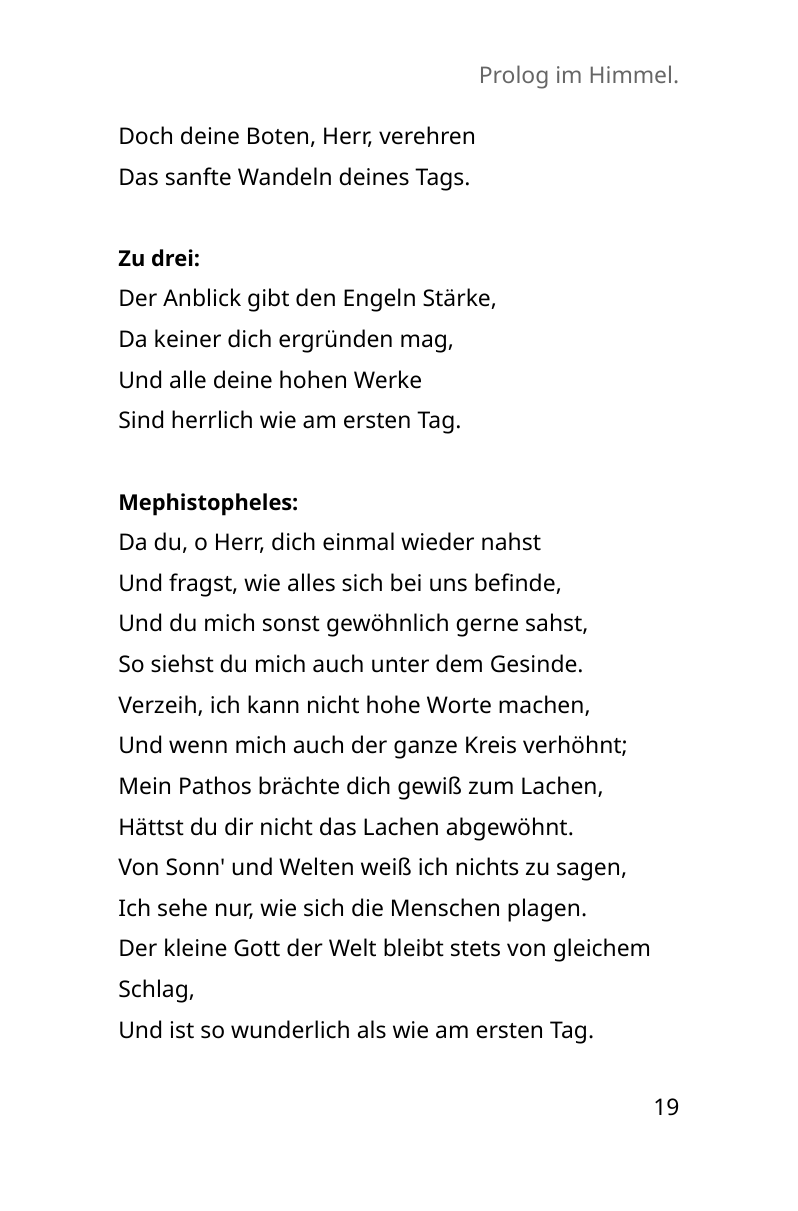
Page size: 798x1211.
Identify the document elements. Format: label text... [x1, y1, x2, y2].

text Zu drei: Der Anblick gibt den Engeln Stärke, Da keiner dich ergründen mag, Und alle deine hohen Werke Sind herrlich wie am ersten Tag. [118, 219, 679, 435]
text Mephistopheles: Da du, o Herr, dich einmal wieder nahst Und fragst, wie alles sich bei uns befinde, Und du mich sonst gewöhnlich gerne sahst, So siehst du mich auch unter dem Gesinde. Verzeih, ich kann nicht hohe Worte machen, Und wenn mich auch der ganze Kreis verhöhnt; Mein Pathos brächte dich gewiß zum Lachen, Hättst du dir nicht das Lachen abgewöhnt. Von Sonn' und Welten weiß ich nichts zu sagen, Ich sehe nur, wie sich die Menschen plagen. Der kleine Gott der Welt bleibt stets von gleichem Schlag, Und ist so wunderlich als wie am ersten Tag. [118, 462, 679, 1045]
text Doch deine Boten, Herr, verehren Das sanfte Wandeln deines Tags. [118, 120, 679, 192]
